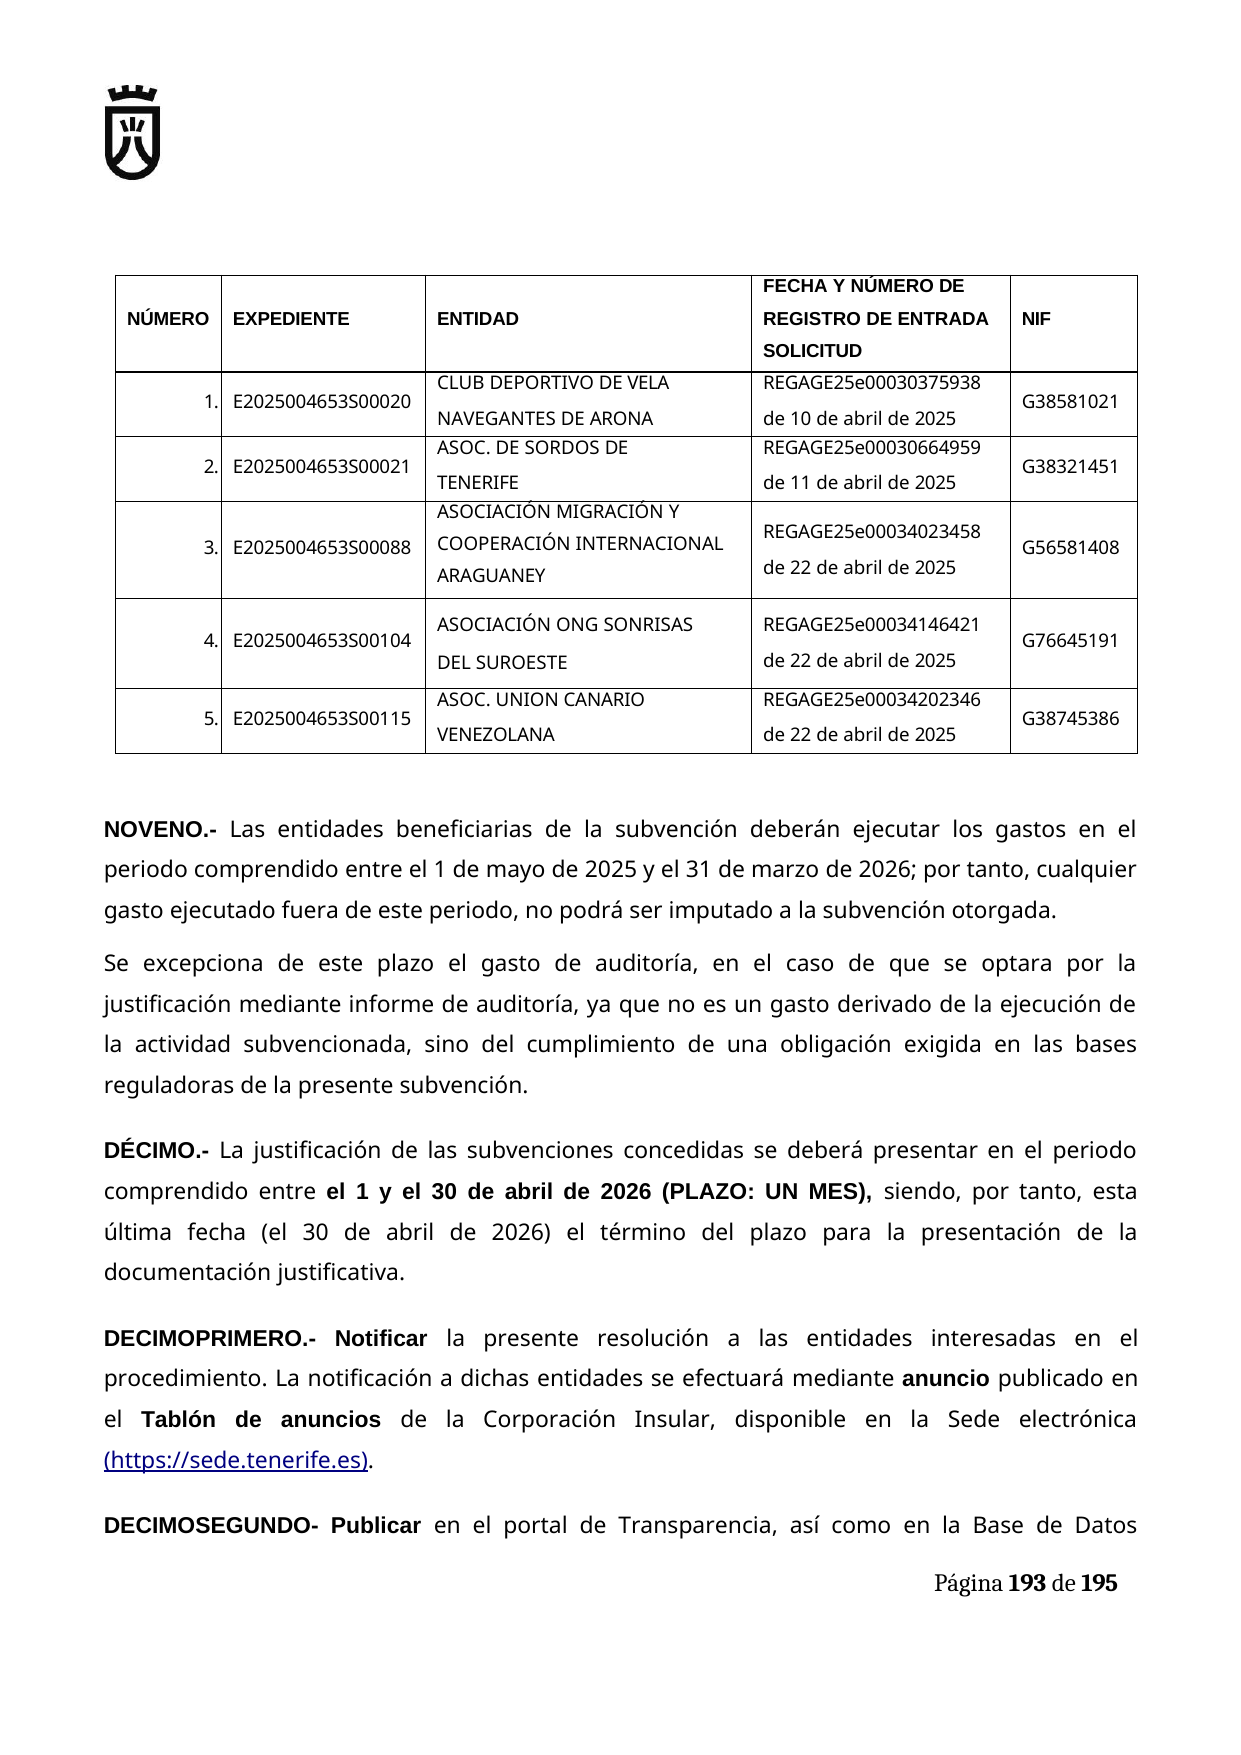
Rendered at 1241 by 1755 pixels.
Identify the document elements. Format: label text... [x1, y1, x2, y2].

text Se excepciona de este plazo el gasto de auditoría, en el caso de que se optara por la justificación mediante informe de auditoría, ya que no es un gasto derivado de la ejecución de la actividad subvencionada, sino del cumplimiento de una obligación exigida en las bases reguladoras de la presente subvención. [103, 947, 1138, 1100]
table_cell E2025004653S00021 [222, 437, 425, 501]
text DÉCIMO.- La justificación de las subvenciones concedidas se deberá presentar en el periodo comprendido entre el 1 y el 30 de abril de 2026 (PLAZO: UN MES), siendo, por tanto, esta última fecha (el 30 de abril de 2026) el término del plazo para la presentación de la documentación justificativa. [103, 1134, 1138, 1287]
table_cell G56581408 [1011, 502, 1137, 598]
table_cell REGAGE25e00030664959 de 11 de abril de 2025 [752, 437, 1010, 501]
text DECIMOPRIMERO.- Notificar la presente resolución a las entidades interesadas en el procedimiento. La notificación a dichas entidades se efectuará mediante anuncio publicado en el Tablón de anuncios de la Corporación Insular, disponible en la Sede electrónica (https://sede.tenerife.es). [103, 1322, 1138, 1475]
table_header ENTIDAD [426, 276, 751, 371]
table_cell 5. [116, 689, 221, 752]
table_header FECHA Y NÚMERO DE REGISTRO DE ENTRADA SOLICITUD [752, 276, 1010, 371]
table_header EXPEDIENTE [222, 276, 425, 371]
text NOVENO.- Las entidades beneficiarias de la subvención deberán ejecutar los gastos en el periodo comprendido entre el 1 de mayo de 2025 y el 31 de marzo de 2026; por tanto, cualquier gasto ejecutado fuera de este periodo, no podrá ser imputado a la subvención otorgada. [103, 812, 1138, 925]
table_cell E2025004653S00088 [222, 502, 425, 598]
table_cell ASOC. UNION CANARIO VENEZOLANA [426, 689, 751, 752]
table_header NIF [1011, 276, 1137, 371]
table_cell 1. [116, 373, 221, 436]
table_cell E2025004653S00104 [222, 599, 425, 688]
table_cell 2. [116, 437, 221, 501]
text DECIMOSEGUNDO- Publicar en el portal de Transparencia, así como en la Base de Datos [103, 1509, 1138, 1541]
table_cell ASOCIACIÓN ONG SONRISAS DEL SUROESTE [426, 599, 751, 688]
table_cell ASOC. DE SORDOS DE TENERIFE [426, 437, 751, 501]
table_cell REGAGE25e00034146421 de 22 de abril de 2025 [752, 599, 1010, 688]
table_cell REGAGE25e00034023458 de 22 de abril de 2025 [752, 502, 1010, 598]
table_cell ASOCIACIÓN MIGRACIÓN Y COOPERACIÓN INTERNACIONAL ARAGUANEY [426, 502, 751, 598]
table_cell G38321451 [1011, 437, 1137, 501]
table_cell REGAGE25e00034202346 de 22 de abril de 2025 [752, 689, 1010, 752]
table_cell REGAGE25e00030375938 de 10 de abril de 2025 [752, 373, 1010, 436]
table_cell E2025004653S00115 [222, 689, 425, 752]
table_cell 3. [116, 502, 221, 598]
table_header NÚMERO [116, 276, 221, 371]
table_cell G38745386 [1011, 689, 1137, 752]
table_cell CLUB DEPORTIVO DE VELA NAVEGANTES DE ARONA [426, 373, 751, 436]
table_cell G38581021 [1011, 373, 1137, 436]
table_cell E2025004653S00020 [222, 373, 425, 436]
table_cell G76645191 [1011, 599, 1137, 688]
table_cell 4. [116, 599, 221, 688]
